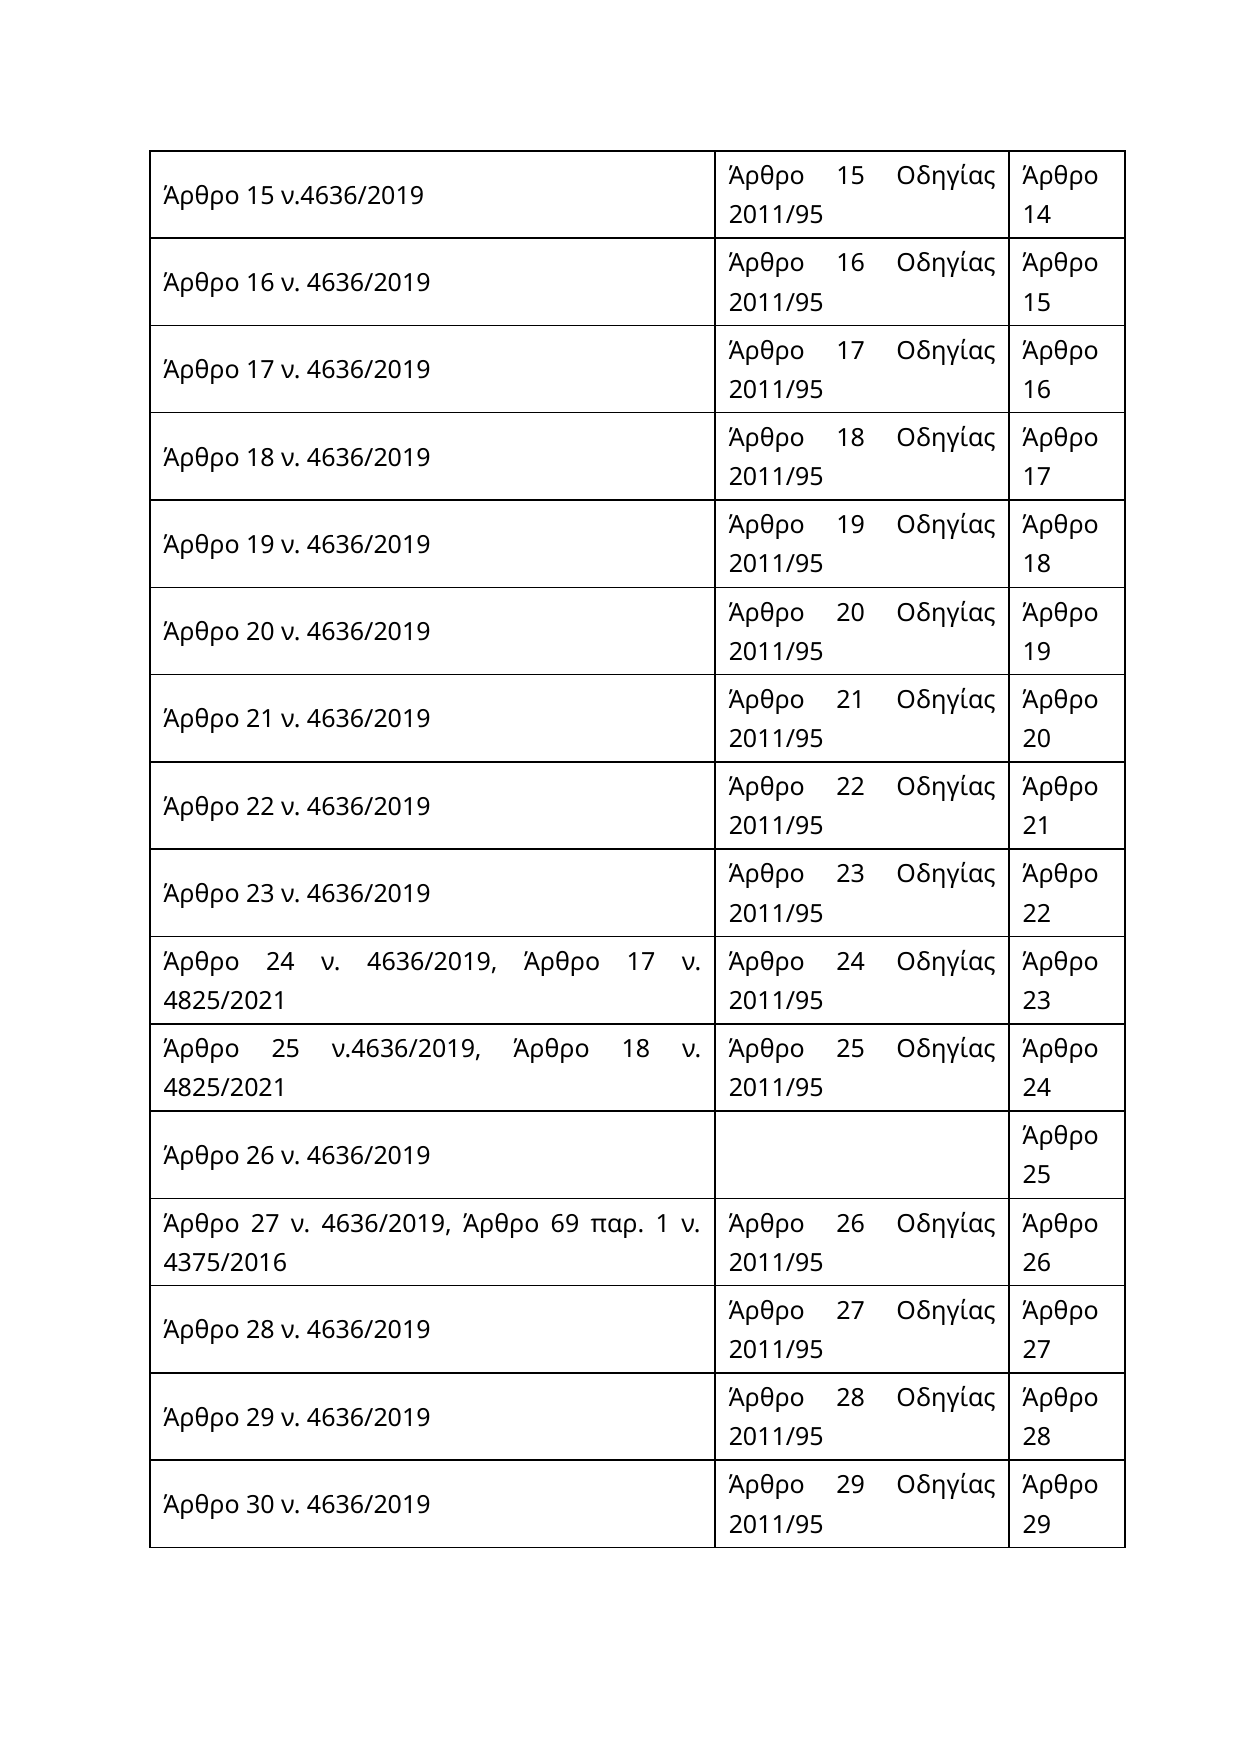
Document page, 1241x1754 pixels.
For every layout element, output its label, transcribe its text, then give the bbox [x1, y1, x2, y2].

table_cell Άρθρο 26 [1010, 1199, 1124, 1285]
table_cell Άρθρο 30 ν. 4636/2019 [151, 1461, 714, 1547]
table_cell Άρθρο 25 Οδηγίας 2011/95 [716, 1025, 1008, 1110]
table_cell Άρθρο 25 [1010, 1112, 1124, 1197]
table_cell Άρθρο 18 Οδηγίας 2011/95 [716, 413, 1008, 499]
table_cell Άρθρο 27 ν. 4636/2019, Άρθρο 69 παρ. 1 ν. 4375/2016 [151, 1199, 714, 1285]
table_cell Άρθρο 24 [1010, 1025, 1124, 1110]
table_cell Άρθρο 27 [1010, 1286, 1124, 1372]
table_cell Άρθρο 19 ν. 4636/2019 [151, 501, 714, 586]
table_cell Άρθρο 19 Οδηγίας 2011/95 [716, 501, 1008, 586]
table_cell Άρθρο 18 ν. 4636/2019 [151, 413, 714, 499]
table_cell Άρθρο 16 Οδηγίας 2011/95 [716, 239, 1008, 324]
table_cell Άρθρο 21 [1010, 763, 1124, 848]
table_cell Άρθρο 14 [1010, 152, 1124, 237]
table_cell Άρθρο 16 ν. 4636/2019 [151, 239, 714, 324]
table_cell Άρθρο 23 [1010, 937, 1124, 1023]
table_cell Άρθρο 29 [1010, 1461, 1124, 1547]
table_cell Άρθρο 28 Οδηγίας 2011/95 [716, 1374, 1008, 1459]
table_cell Άρθρο 22 [1010, 850, 1124, 936]
table_cell Άρθρο 17 ν. 4636/2019 [151, 326, 714, 412]
table_cell Άρθρο 25 ν.4636/2019, Άρθρο 18 ν. 4825/2021 [151, 1025, 714, 1110]
table_cell Άρθρο 22 ν. 4636/2019 [151, 763, 714, 848]
table_cell Άρθρο 15 Οδηγίας 2011/95 [716, 152, 1008, 237]
table_cell Άρθρο 22 Οδηγίας 2011/95 [716, 763, 1008, 848]
table_cell Άρθρο 28 [1010, 1374, 1124, 1459]
table_cell Άρθρο 15 ν.4636/2019 [151, 152, 714, 237]
table_cell Άρθρο 28 ν. 4636/2019 [151, 1286, 714, 1372]
table_cell Άρθρο 19 [1010, 588, 1124, 674]
table_cell Άρθρο 27 Οδηγίας 2011/95 [716, 1286, 1008, 1372]
table_cell Άρθρο 18 [1010, 501, 1124, 586]
table_cell Άρθρο 17 [1010, 413, 1124, 499]
table_cell Άρθρο 17 Οδηγίας 2011/95 [716, 326, 1008, 412]
table_cell Άρθρο 20 Οδηγίας 2011/95 [716, 588, 1008, 674]
table_cell Άρθρο 20 ν. 4636/2019 [151, 588, 714, 674]
table_cell Άρθρο 21 Οδηγίας 2011/95 [716, 675, 1008, 761]
table_cell Άρθρο 26 ν. 4636/2019 [151, 1112, 714, 1197]
table_cell [716, 1112, 1008, 1197]
table_cell Άρθρο 24 ν. 4636/2019, Άρθρο 17 ν. 4825/2021 [151, 937, 714, 1023]
table_cell Άρθρο 29 Οδηγίας 2011/95 [716, 1461, 1008, 1547]
table_cell Άρθρο 21 ν. 4636/2019 [151, 675, 714, 761]
table_cell Άρθρο 24 Οδηγίας 2011/95 [716, 937, 1008, 1023]
table_cell Άρθρο 23 ν. 4636/2019 [151, 850, 714, 936]
table_cell Άρθρο 20 [1010, 675, 1124, 761]
table_cell Άρθρο 23 Οδηγίας 2011/95 [716, 850, 1008, 936]
table_cell Άρθρο 26 Οδηγίας 2011/95 [716, 1199, 1008, 1285]
table_cell Άρθρο 29 ν. 4636/2019 [151, 1374, 714, 1459]
table_cell Άρθρο 16 [1010, 326, 1124, 412]
table_cell Άρθρο 15 [1010, 239, 1124, 324]
